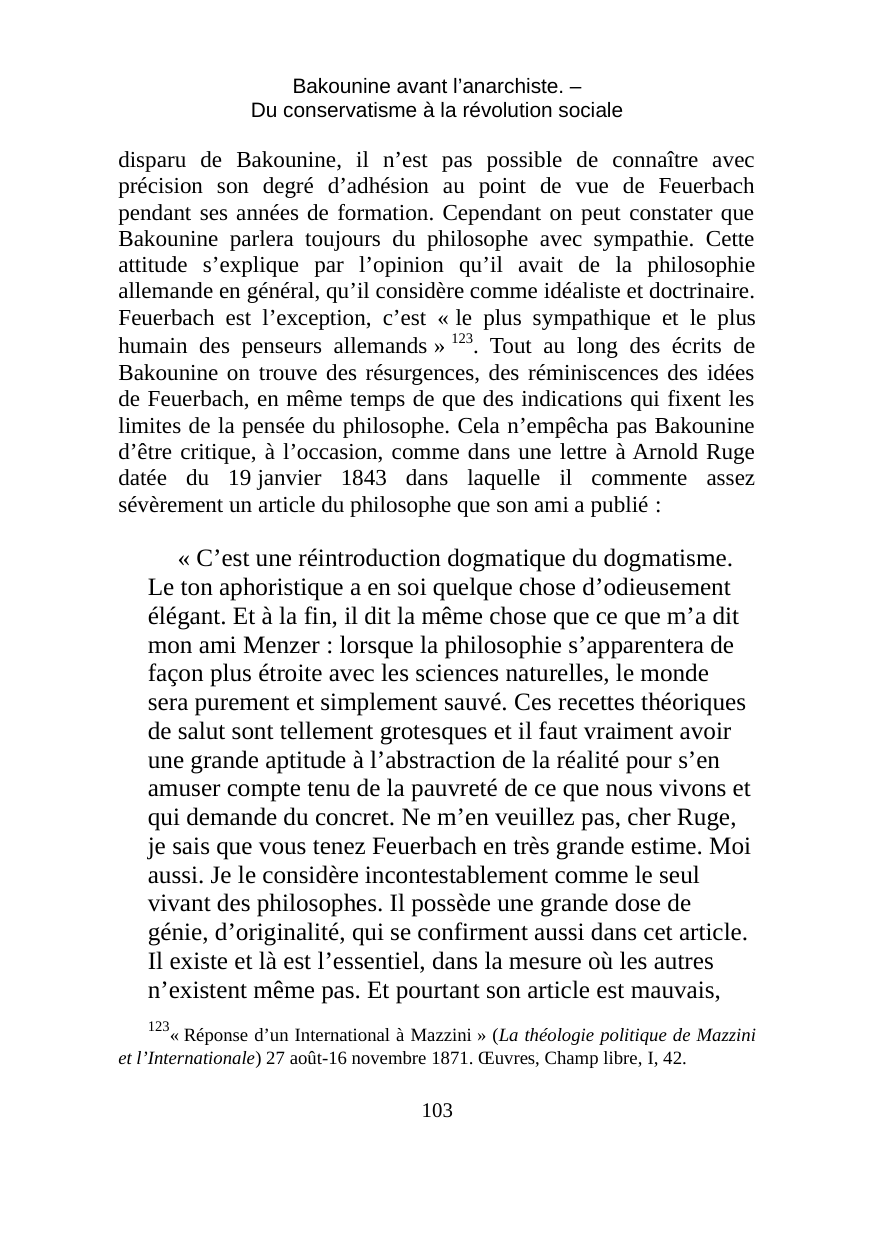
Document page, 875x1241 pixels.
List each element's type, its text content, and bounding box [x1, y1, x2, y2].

text « C’est une réintroduction dogmatique du dogmatisme. Le ton aphoristique a en soi quelque chose d’odieusement élégant. Et à la fin, il dit la même chose que ce que m’a dit mon ami Menzer : lorsque la philosophie s’apparentera de façon plus étroite avec les sciences naturelles, le monde sera purement et simplement sauvé. Ces recettes théoriques de salut sont tellement grotesques et il faut vraiment avoir une grande aptitude à l’abstraction de la réalité pour s’en amuser compte tenu de la pauvreté de ce que nous vivons et qui demande du concret. Ne m’en veuillez pas, cher Ruge, je sais que vous tenez Feuerbach en très grande estime. Moi aussi. Je le considère incontestablement comme le seul vivant des philosophes. Il possède une grande dose de génie, d’originalité, qui se confirment aussi dans cet article. Il existe et là est l’essentiel, dans la mesure où les autres n’existent même pas. Et pourtant son article est mauvais, [148, 543, 756, 1003]
text disparu de Bakounine, il n’est pas possible de connaître avec précision son degré d’adhésion au point de vue de Feuerbach pendant ses années de formation. Cependant on peut constater que Bakounine parlera toujours du philosophe avec sympathie. Cette attitude s’explique par l’opinion qu’il avait de la philosophie allemande en général, qu’il considère comme idéaliste et doctrinaire. Feuerbach est l’exception, c’est « le plus sympathique et le plus humain des penseurs allemands » . Tout au long des écrits de Bakounine on trouve des résurgences, des réminiscences des idées de Feuerbach, en même temps de que des indications qui fixent les limites de la pensée du philosophe. Cela n’empêcha pas Bakounine d’être critique, à l’occasion, comme dans une lettre à Arnold Ruge datée du 19 janvier 1843 dans laquelle il commente assez sévèrement un article du philosophe que son ami a publié : [118, 146, 756, 517]
text « Réponse d’un International à Mazzini » (La théologie politique de Mazzini et l’Internationale) 27 août-16 novembre 1871. Œuvres, Champ libre, I, 42. [118, 1018, 756, 1068]
